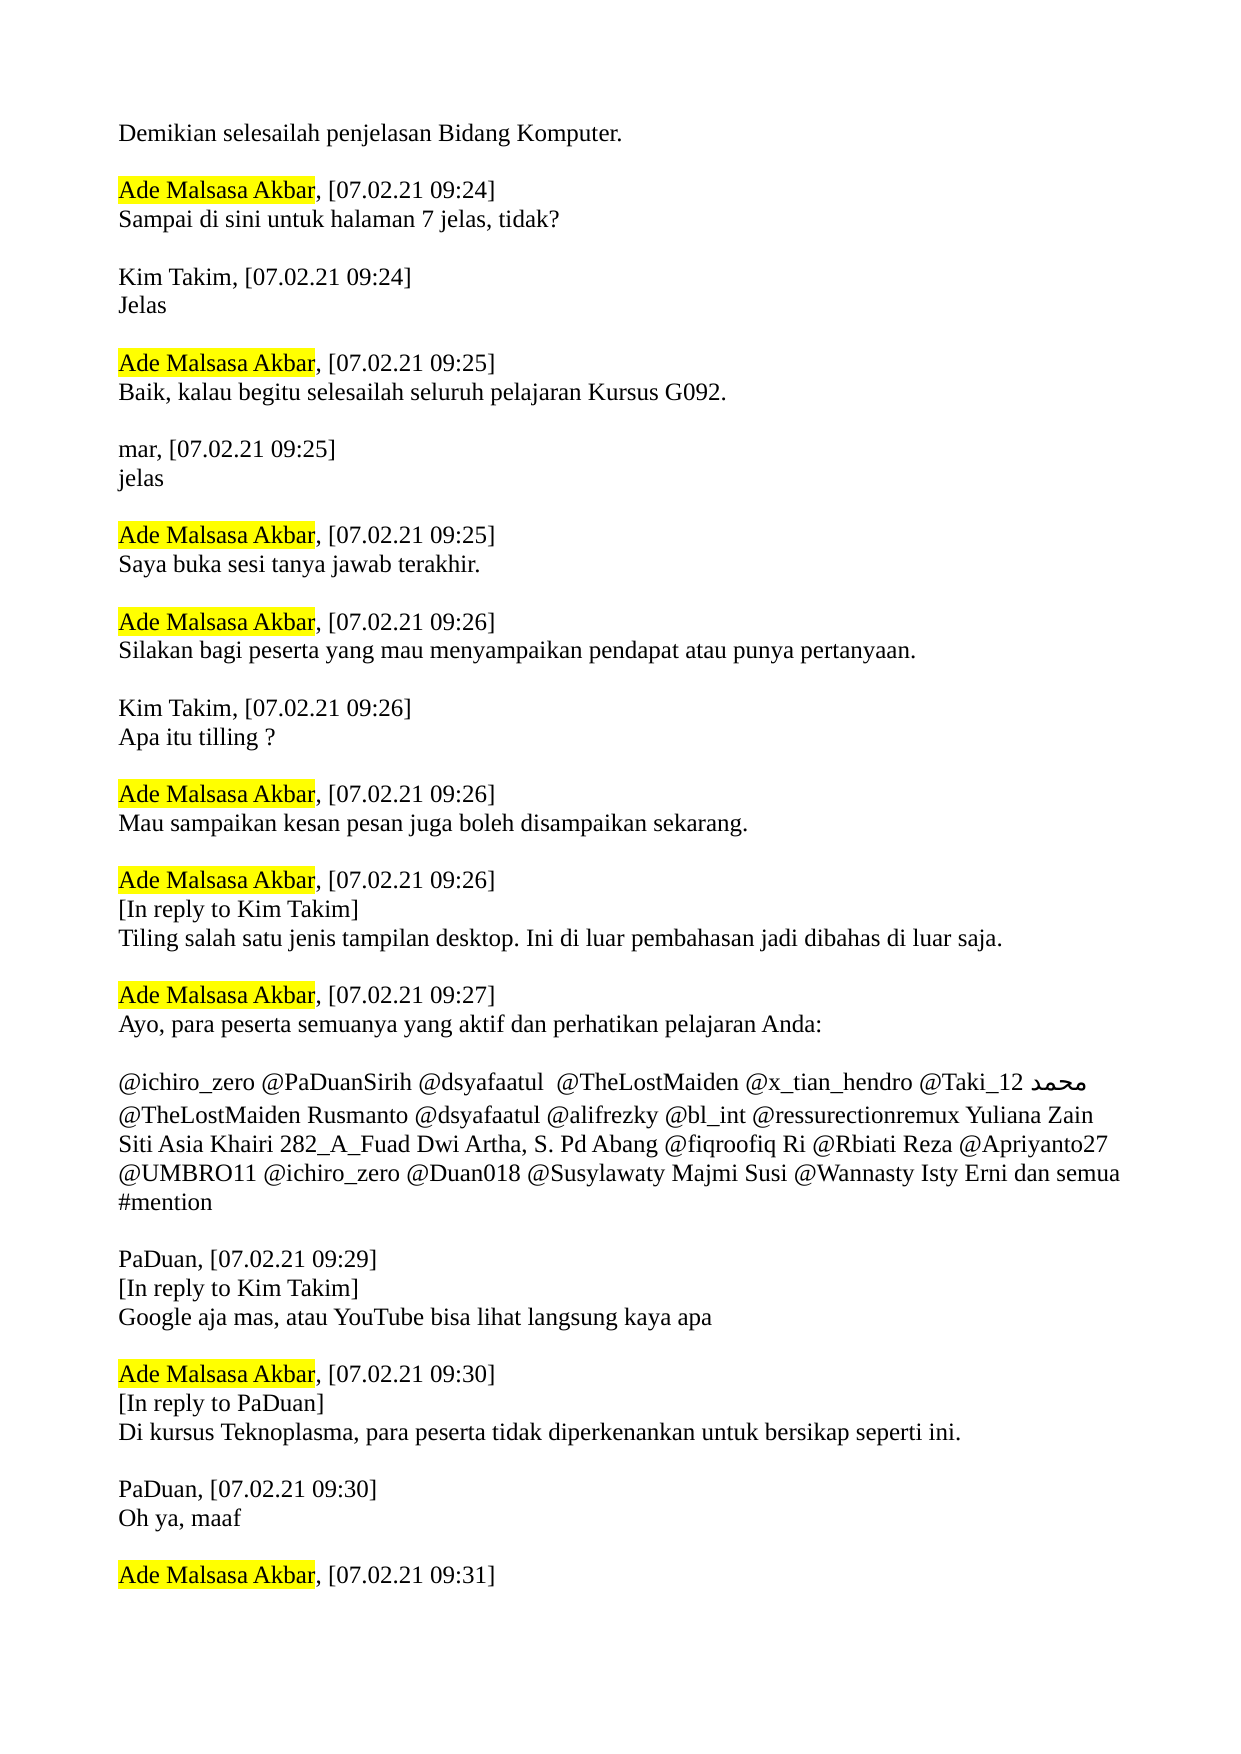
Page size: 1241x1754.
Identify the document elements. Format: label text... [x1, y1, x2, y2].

text Ade Malsasa Akbar, [07.02.21 09:27] [118, 981, 1122, 1009]
text Silakan bagi peserta yang mau menyampaikan pendapat atau punya pertanyaan. [118, 636, 1122, 664]
text Baik, kalau begitu selesailah seluruh pelajaran Kursus G092. [118, 377, 1122, 406]
text Ade Malsasa Akbar, [07.02.21 09:24] [118, 176, 1122, 204]
text Google aja mas, atau YouTube bisa lihat langsung kaya apa [118, 1302, 1122, 1330]
text Ade Malsasa Akbar, [07.02.21 09:26] [118, 607, 1122, 636]
text Demikian selesailah penjelasan Bidang Komputer. [118, 118, 1122, 147]
text Ade Malsasa Akbar, [07.02.21 09:31] [118, 1560, 1122, 1589]
text Ayo, para peserta semuanya yang aktif dan perhatikan pelajaran Anda: [118, 1009, 1122, 1038]
text mar, [07.02.21 09:25] [118, 434, 1122, 463]
text Di kursus Teknoplasma, para peserta tidak diperkenankan untuk bersikap seperti ini. [118, 1417, 1122, 1445]
text Kim Takim, [07.02.21 09:24] [118, 262, 1122, 291]
text [In reply to PaDuan] [118, 1388, 1122, 1417]
text Saya buka sesi tanya jawab terakhir. [118, 549, 1122, 578]
text jelas [118, 463, 1122, 492]
text PaDuan, [07.02.21 09:30] [118, 1474, 1122, 1503]
text @ichiro_zero @PaDuanSirih @dsyafaatul @TheLostMaiden @x_tian_hendro @Taki_12 محمد @TheLostMaiden Rusmanto @dsyafaatul @alifrezky @bl_int @ressurectionremux Yuliana Zain Siti Asia Khairi 282_A_Fuad Dwi Artha, S. Pd Abang @fiqroofiq Ri @Rbiati Reza @Apriyanto27 @UMBRO11 @ichiro_zero @Duan018 @Susylawaty Majmi Susi @Wannasty Isty Erni dan semua #mention [118, 1067, 1122, 1215]
text Ade Malsasa Akbar, [07.02.21 09:25] [118, 348, 1122, 377]
text Sampai di sini untuk halaman 7 jelas, tidak? [118, 204, 1122, 233]
text Ade Malsasa Akbar, [07.02.21 09:25] [118, 521, 1122, 549]
text [In reply to Kim Takim] [118, 894, 1122, 923]
text Ade Malsasa Akbar, [07.02.21 09:26] [118, 779, 1122, 808]
text Tiling salah satu jenis tampilan desktop. Ini di luar pembahasan jadi dibahas di luar saja. [118, 923, 1122, 952]
text Mau sampaikan kesan pesan juga boleh disampaikan sekarang. [118, 808, 1122, 837]
text PaDuan, [07.02.21 09:29] [118, 1244, 1122, 1273]
text Jelas [118, 291, 1122, 319]
text Apa itu tilling ? [118, 722, 1122, 751]
text Ade Malsasa Akbar, [07.02.21 09:26] [118, 866, 1122, 894]
text Oh ya, maaf [118, 1503, 1122, 1532]
text Ade Malsasa Akbar, [07.02.21 09:30] [118, 1359, 1122, 1388]
text [In reply to Kim Takim] [118, 1273, 1122, 1302]
text Kim Takim, [07.02.21 09:26] [118, 693, 1122, 722]
